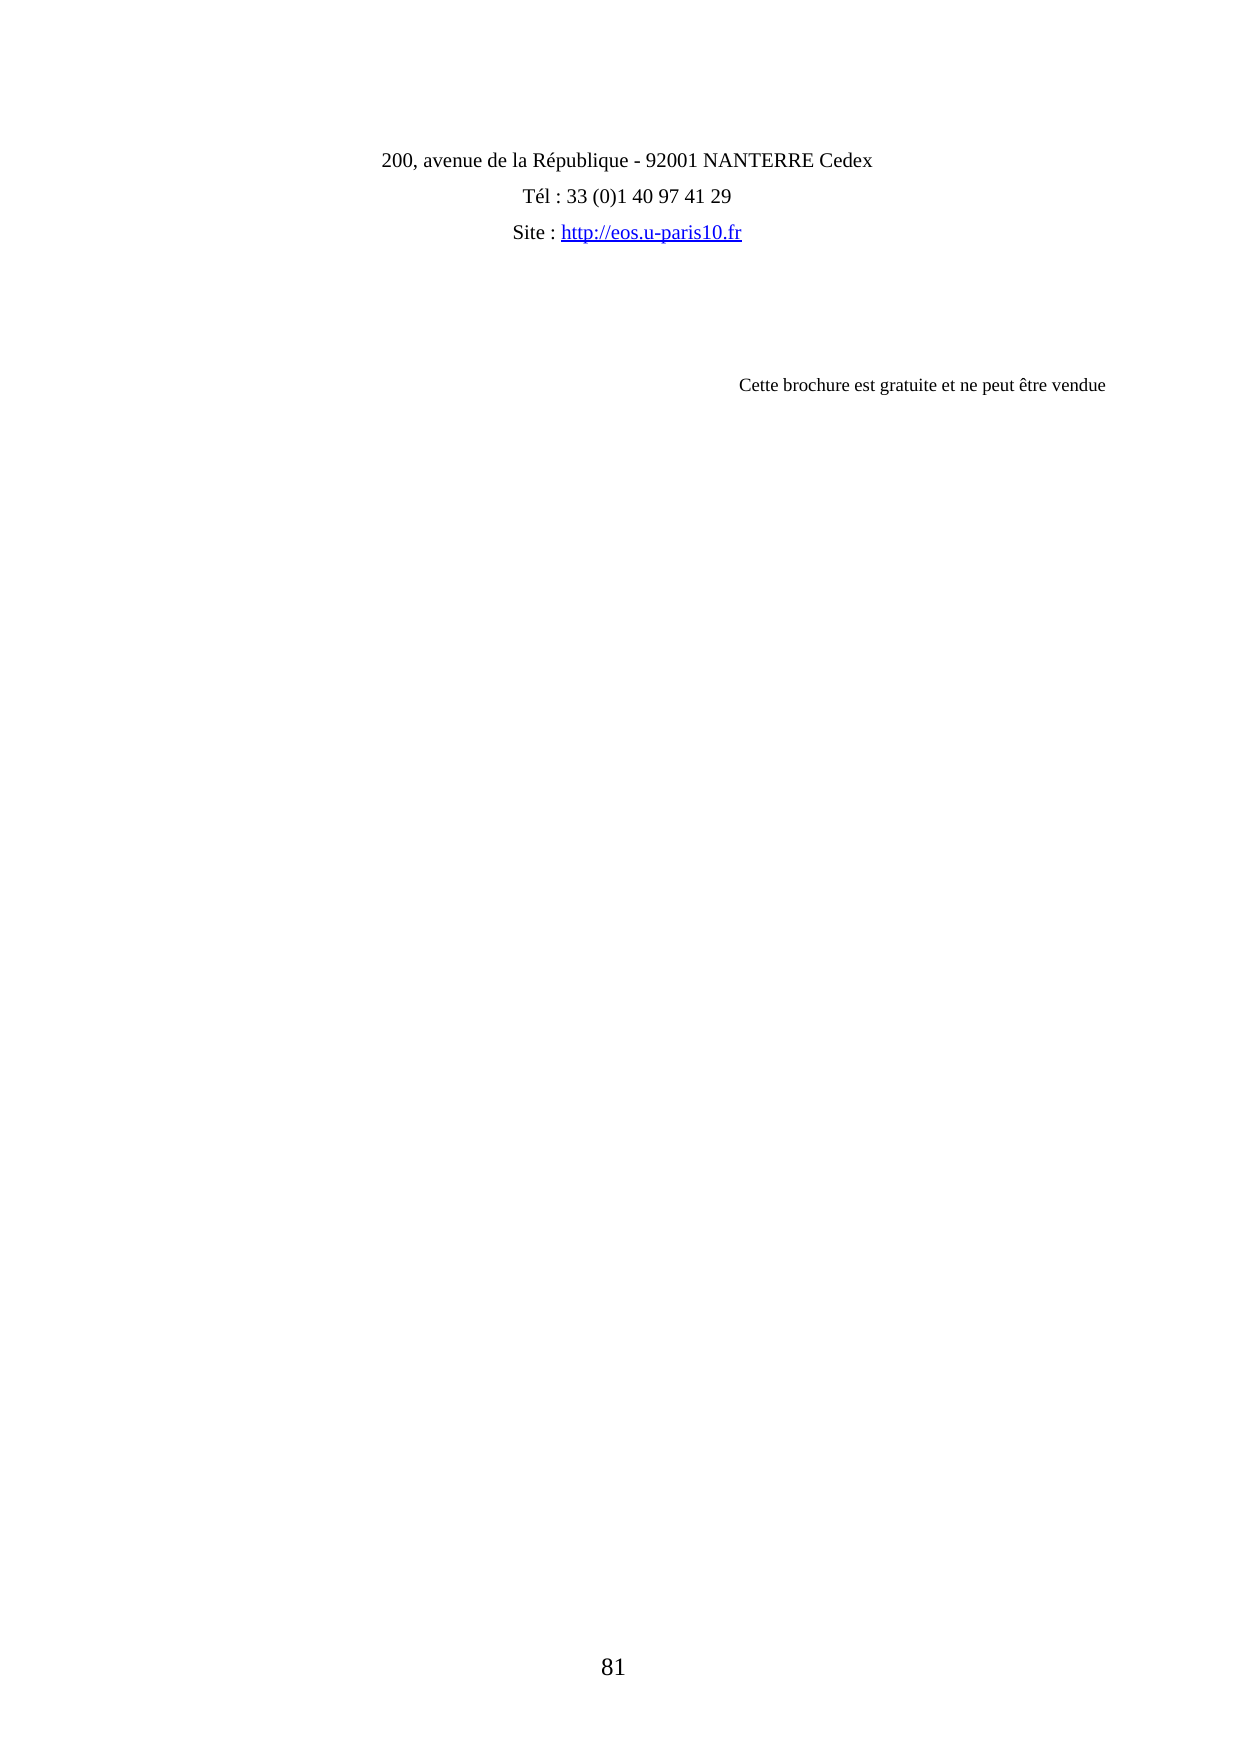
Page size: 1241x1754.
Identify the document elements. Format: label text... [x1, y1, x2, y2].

text Site : http://eos.u-paris10.fr [148, 220, 1106, 244]
text Tél : 33 (0)1 40 97 41 29 [148, 184, 1106, 208]
text 200, avenue de la République - 92001 NANTERRE Cedex [148, 148, 1106, 172]
text Cette brochure est gratuite et ne peut être vendue [148, 374, 1106, 396]
